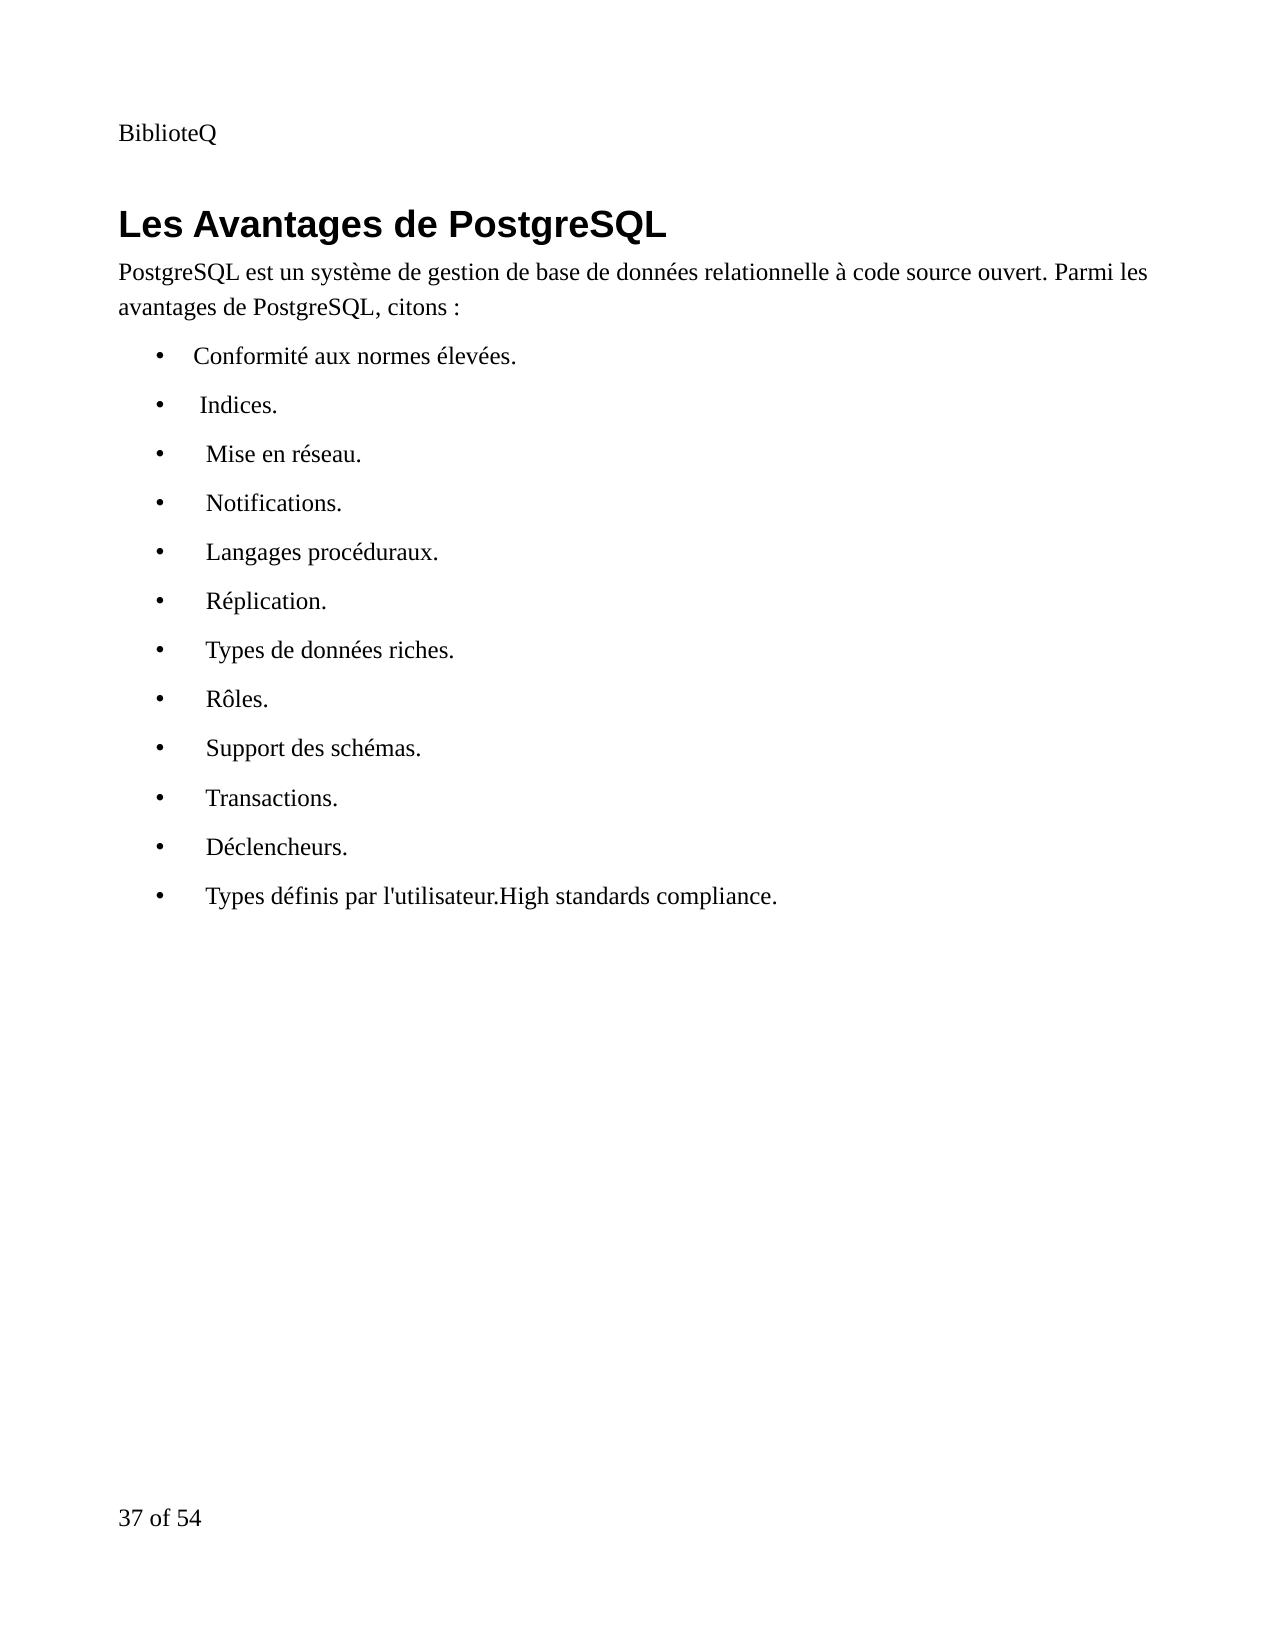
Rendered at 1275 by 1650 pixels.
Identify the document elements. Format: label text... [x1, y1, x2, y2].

list Réplication. [156, 586, 1157, 615]
list Conformité aux normes élevées. [156, 341, 1157, 370]
list Types définis par l'utilisateur.High standards compliance. [156, 881, 1157, 909]
list Rôles. [156, 684, 1157, 713]
list Notifications. [156, 488, 1157, 517]
list Indices. [156, 390, 1157, 419]
list Support des schémas. [156, 733, 1157, 762]
text PostgreSQL est un système de gestion de base de données relationnelle à code source ouvert. Parmi les avantages de PostgreSQL, citons : [118, 257, 1157, 321]
list Types de données riches. [156, 635, 1157, 664]
list Transactions. [156, 783, 1157, 811]
list Langages procéduraux. [156, 537, 1157, 566]
list Mise en réseau. [156, 439, 1157, 468]
subtitle Les Avantages de PostgreSQL [118, 201, 1157, 245]
list Déclencheurs. [156, 832, 1157, 860]
